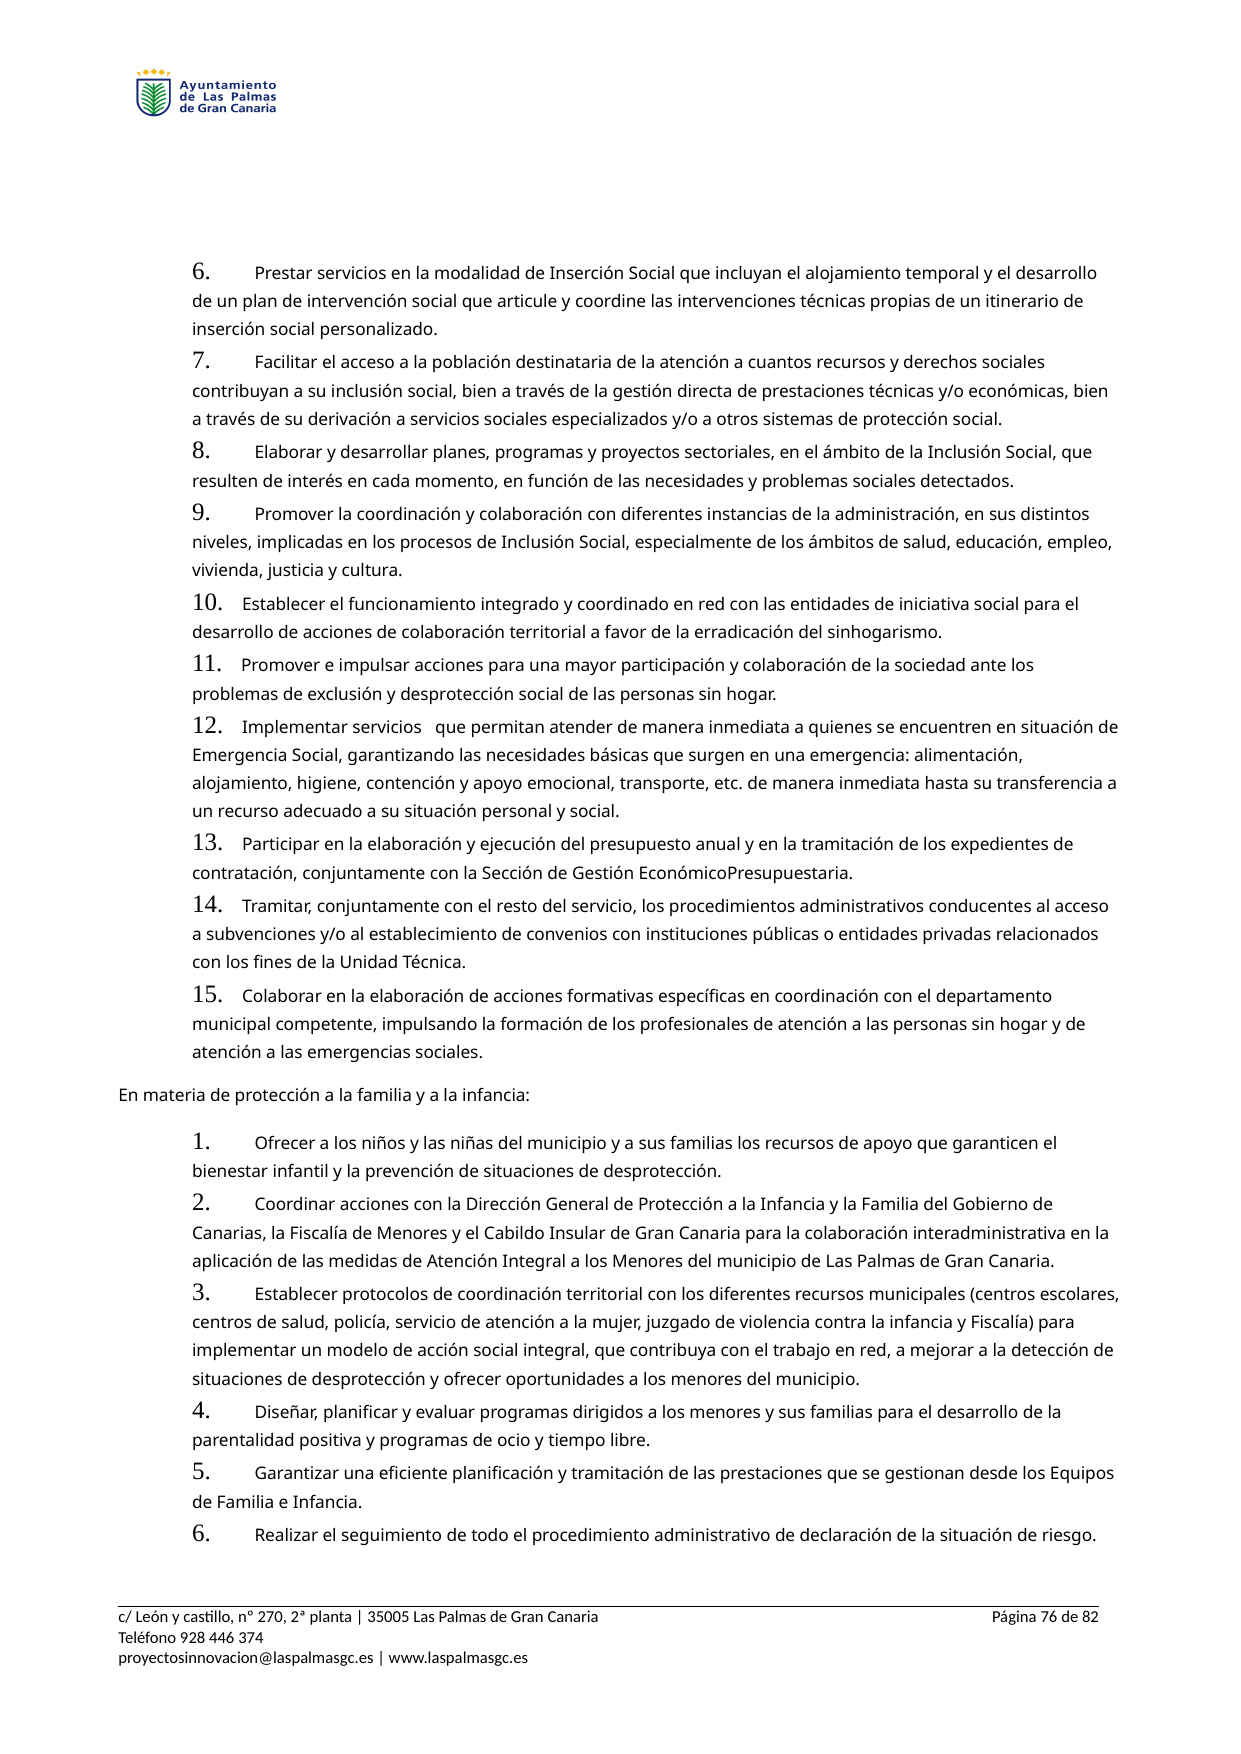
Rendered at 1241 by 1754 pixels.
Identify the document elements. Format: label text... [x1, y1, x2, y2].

list Establecer protocolos de coordinación territorial con los diferentes recursos municipales (centros escolares, centros de salud, policía, servicio de atención a la mujer, juzgado de violencia contra la infancia y Fiscalía) para implementar un modelo de acción social integral, que contribuya con el trabajo en red, a mejorar a la detección de situaciones de desprotección y ofrecer oportunidades a los menores del municipio. [118, 1277, 1122, 1390]
list Elaborar y desarrollar planes, programas y proyectos sectoriales, en el ámbito de la Inclusión Social, que resulten de interés en cada momento, en función de las necesidades y problemas sociales detectados. [118, 435, 1122, 492]
picture [118, 65, 336, 144]
list Promover e impulsar acciones para una mayor participación y colaboración de la sociedad ante los problemas de exclusión y desprotección social de las personas sin hogar. [118, 648, 1122, 705]
list Garantizar una eficiente planificación y tramitación de las prestaciones que se gestionan desde los Equipos de Familia e Infancia. [118, 1456, 1122, 1513]
list Establecer el funcionamiento integrado y coordinado en red con las entidades de iniciativa social para el desarrollo de acciones de colaboración territorial a favor de la erradicación del sinhogarismo. [118, 587, 1122, 643]
list Coordinar acciones con la Dirección General de Protección a la Infancia y la Familia del Gobierno de Canarias, la Fiscalía de Menores y el Cabildo Insular de Gran Canaria para la colaboración interadministrativa en la aplicación de las medidas de Atención Integral a los Menores del municipio de Las Palmas de Gran Canaria. [118, 1187, 1122, 1272]
list Ofrecer a los niños y las niñas del municipio y a sus familias los recursos de apoyo que garanticen el bienestar infantil y la prevención de situaciones de desprotección. [118, 1126, 1122, 1183]
list Participar en la elaboración y ejecución del presupuesto anual y en la tramitación de los expedientes de contratación, conjuntamente con la Sección de Gestión EconómicoPresupuestaria. [118, 827, 1122, 884]
list Colaborar en la elaboración de acciones formativas específicas en coordinación con el departamento municipal competente, impulsando la formación de los profesionales de atención a las personas sin hogar y de atención a las emergencias sociales. [118, 979, 1122, 1064]
list Facilitar el acceso a la población destinataria de la atención a cuantos recursos y derechos sociales contribuyan a su inclusión social, bien a través de la gestión directa de prestaciones técnicas y/o económicas, bien a través de su derivación a servicios sociales especializados y/o a otros sistemas de protección social. [118, 346, 1122, 431]
list Promover la coordinación y colaboración con diferentes instancias de la administración, en sus distintos niveles, implicadas en los procesos de Inclusión Social, especialmente de los ámbitos de salud, educación, empleo, vivienda, justicia y cultura. [118, 497, 1122, 582]
list Prestar servicios en la modalidad de Inserción Social que incluyan el alojamiento temporal y el desarrollo de un plan de intervención social que articule y coordine las intervenciones técnicas propias de un itinerario de inserción social personalizado. [118, 256, 1122, 341]
list Diseñar, planificar y evaluar programas dirigidos a los menores y sus familias para el desarrollo de la parentalidad positiva y programas de ocio y tiempo libre. [118, 1395, 1122, 1452]
list Realizar el seguimiento de todo el procedimiento administrativo de declaración de la situación de riesgo. [118, 1518, 1122, 1547]
list Tramitar, conjuntamente con el resto del servicio, los procedimientos administrativos conducentes al acceso a subvenciones y/o al establecimiento de convenios con instituciones públicas o entidades privadas relacionados con los fines de la Unidad Técnica. [118, 889, 1122, 974]
list Implementar servicios que permitan atender de manera inmediata a quienes se encuentren en situación de Emergencia Social, garantizando las necesidades básicas que surgen en una emergencia: alimentación, alojamiento, higiene, contención y apoyo emocional, transporte, etc. de manera inmediata hasta su transferencia a un recurso adecuado a su situación personal y social. [118, 710, 1122, 823]
text En materia de protección a la familia y a la infancia: [118, 1083, 1122, 1106]
